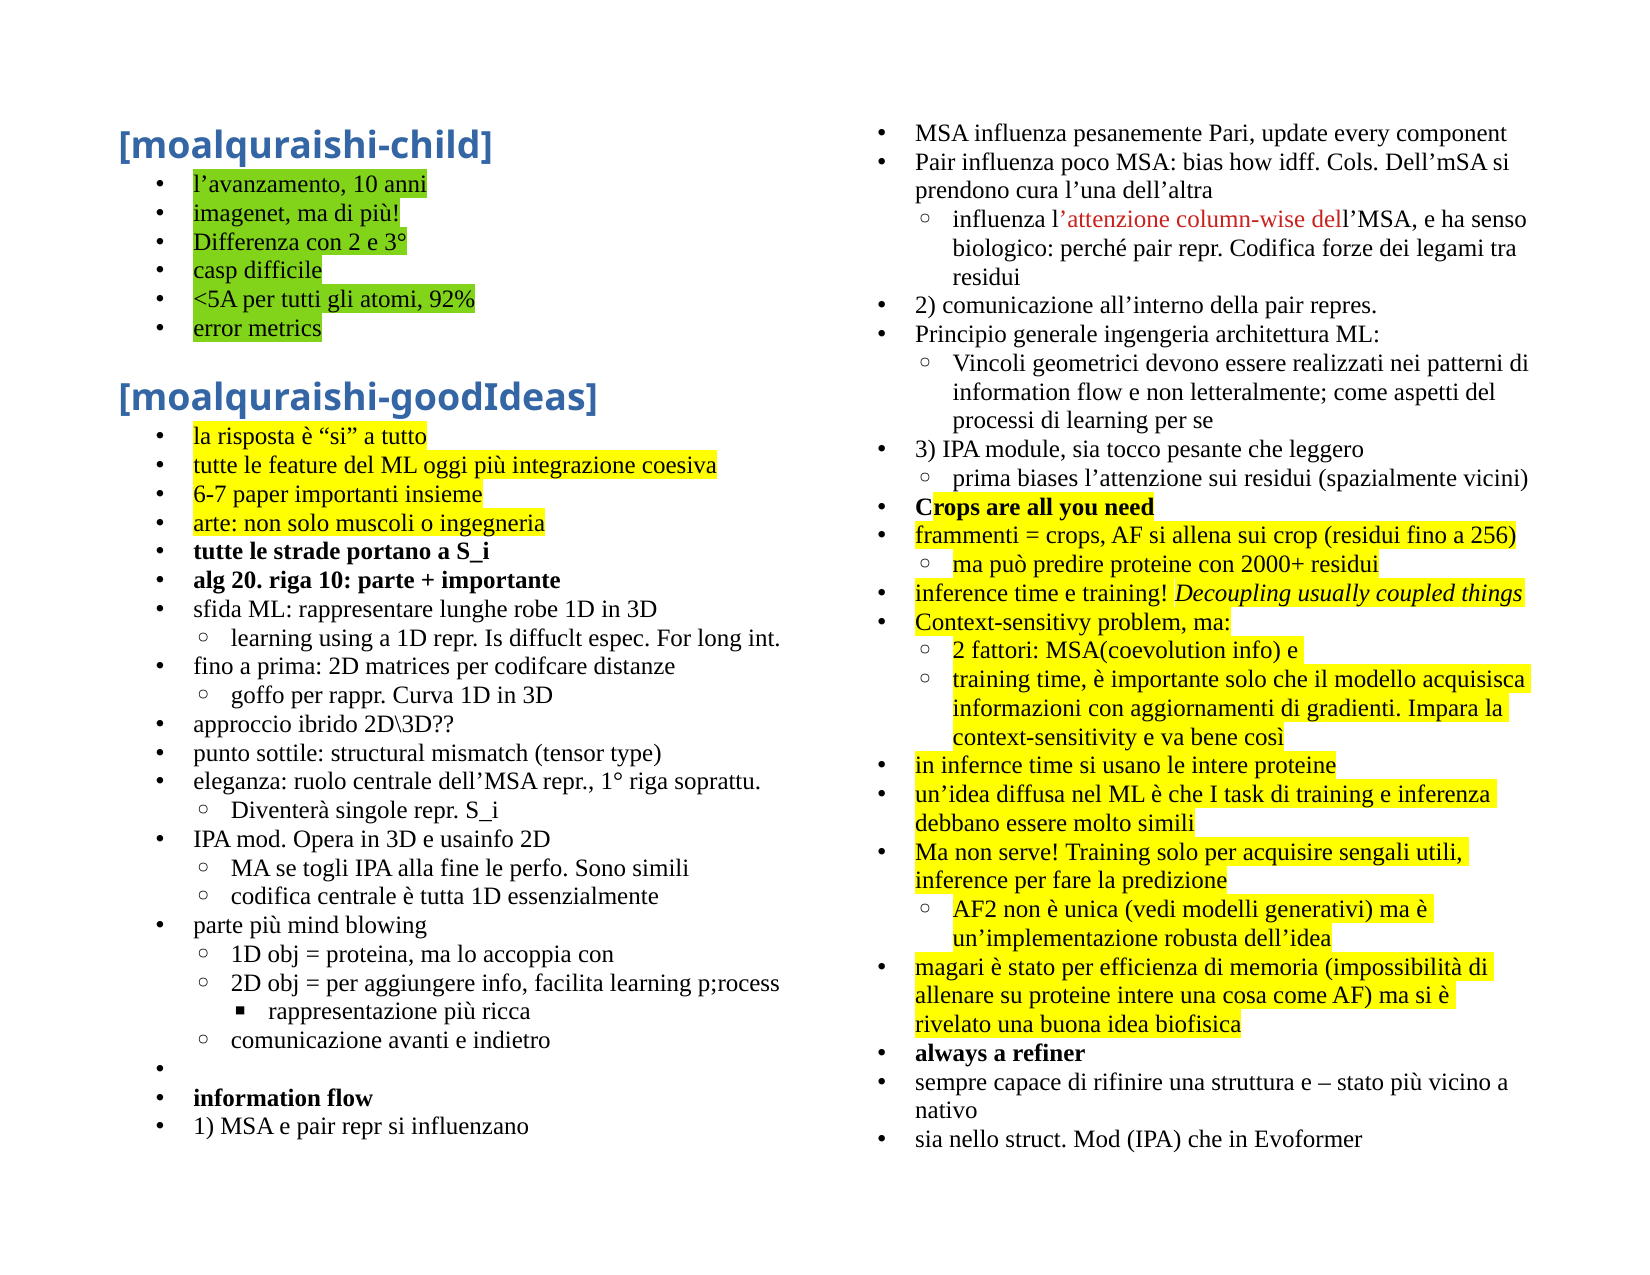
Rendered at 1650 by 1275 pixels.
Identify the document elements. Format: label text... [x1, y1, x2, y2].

list eleganza: ruolo centrale dell’MSA repr., 1° riga soprattu. [156, 766, 810, 795]
list l’avanzamento, 10 anni [156, 169, 810, 198]
list sempre capace di rifinire una struttura e – stato più vicino a nativo [877, 1067, 1532, 1124]
list prima biases l’attenzione sui residui (spazialmente vicini) [915, 463, 1532, 492]
list 2) comunicazione all’interno della pair repres. [877, 291, 1532, 319]
list 2D obj = per aggiungere info, facilita learning p;rocess [193, 968, 810, 996]
list error metrics [156, 313, 810, 342]
list information flow [156, 1083, 810, 1111]
list fino a prima: 2D matrices per codifcare distanze [156, 651, 810, 680]
list sia nello struct. Mod (IPA) che in Evoformer [877, 1124, 1532, 1153]
list IPA mod. Opera in 3D e usainfo 2D [156, 824, 810, 853]
list punto sottile: structural mismatch (tensor type) [156, 738, 810, 766]
list inference time e training! Decoupling usually coupled things [877, 578, 1532, 607]
list influenza l’attenzione column-wise dell’MSA, e ha senso biologico: perché pair repr. Codifica forze dei legami tra residui [915, 204, 1532, 291]
list MA se togli IPA alla fine le perfo. Sono simili [193, 853, 810, 881]
list Crops are all you need [877, 492, 1532, 521]
list comunicazione avanti e indietro [193, 1025, 810, 1054]
list alg 20. riga 10: parte + importante [156, 565, 810, 594]
list rappresentazione più ricca [231, 996, 810, 1025]
list tutte le strade portano a S_i [156, 536, 810, 565]
list 6-7 paper importanti insieme [156, 479, 810, 508]
list imagenet, ma di più! [156, 198, 810, 227]
list codifica centrale è tutta 1D essenzialmente [193, 881, 810, 910]
list Context-sensitivy problem, ma: [877, 607, 1532, 636]
list Diventerà singole repr. S_i [193, 795, 810, 824]
list un’idea diffusa nel ML è che I task di training e inferenza debbano essere molto simili [877, 779, 1532, 837]
list 3) IPA module, sia tocco pesante che leggero [877, 434, 1532, 463]
list AF2 non è unica (vedi modelli generativi) ma è un’implementazione robusta dell’idea [915, 894, 1532, 952]
list ma può predire proteine con 2000+ residui [915, 549, 1532, 578]
list Pair influenza poco MSA: bias how idff. Cols. Dell’mSA si prendono cura l’una dell’altra [877, 147, 1532, 204]
list Differenza con 2 e 3° [156, 227, 810, 255]
list tutte le feature del ML oggi più integrazione coesiva [156, 450, 810, 479]
list learning using a 1D repr. Is diffuclt espec. For long int. [193, 623, 810, 651]
list la risposta è “si” a tutto [156, 421, 810, 450]
list casp difficile [156, 255, 810, 284]
list MSA influenza pesanemente Pari, update every component [877, 118, 1532, 147]
list Ma non serve! Training solo per acquisire sengali utili, inference per fare la predizione [877, 837, 1532, 894]
list arte: non solo muscoli o ingegneria [156, 508, 810, 536]
list training time, è importante solo che il modello acquisisca informazioni con aggiornamenti di gradienti. Impara la context-sensitivity e va bene così [915, 664, 1532, 751]
list in infernce time si usano le intere proteine [877, 751, 1532, 779]
list <5A per tutti gli atomi, 92% [156, 284, 810, 313]
list approccio ibrido 2D\3D?? [156, 709, 810, 738]
list 1D obj = proteina, ma lo accoppia con [193, 939, 810, 968]
list goffo per rappr. Curva 1D in 3D [193, 680, 810, 709]
list 2 fattori: MSA(coevolution info) e [915, 636, 1532, 664]
list 1) MSA e pair repr si influenzano [156, 1111, 810, 1140]
text [moalquraishi-child] [118, 118, 810, 169]
list always a refiner [877, 1038, 1532, 1067]
list Vincoli geometrici devono essere realizzati nei patterni di information flow e non letteralmente; come aspetti del processi di learning per se [915, 348, 1532, 434]
list Principio generale ingengeria architettura ML: [877, 319, 1532, 348]
list parte più mind blowing [156, 910, 810, 939]
list frammenti = crops, AF si allena sui crop (residui fino a 256) [877, 521, 1532, 549]
text [moalquraishi-goodIdeas] [118, 370, 810, 421]
list sfida ML: rappresentare lunghe robe 1D in 3D [156, 594, 810, 623]
list magari è stato per efficienza di memoria (impossibilità di allenare su proteine intere una cosa come AF) ma si è rivelato una buona idea biofisica [877, 952, 1532, 1038]
